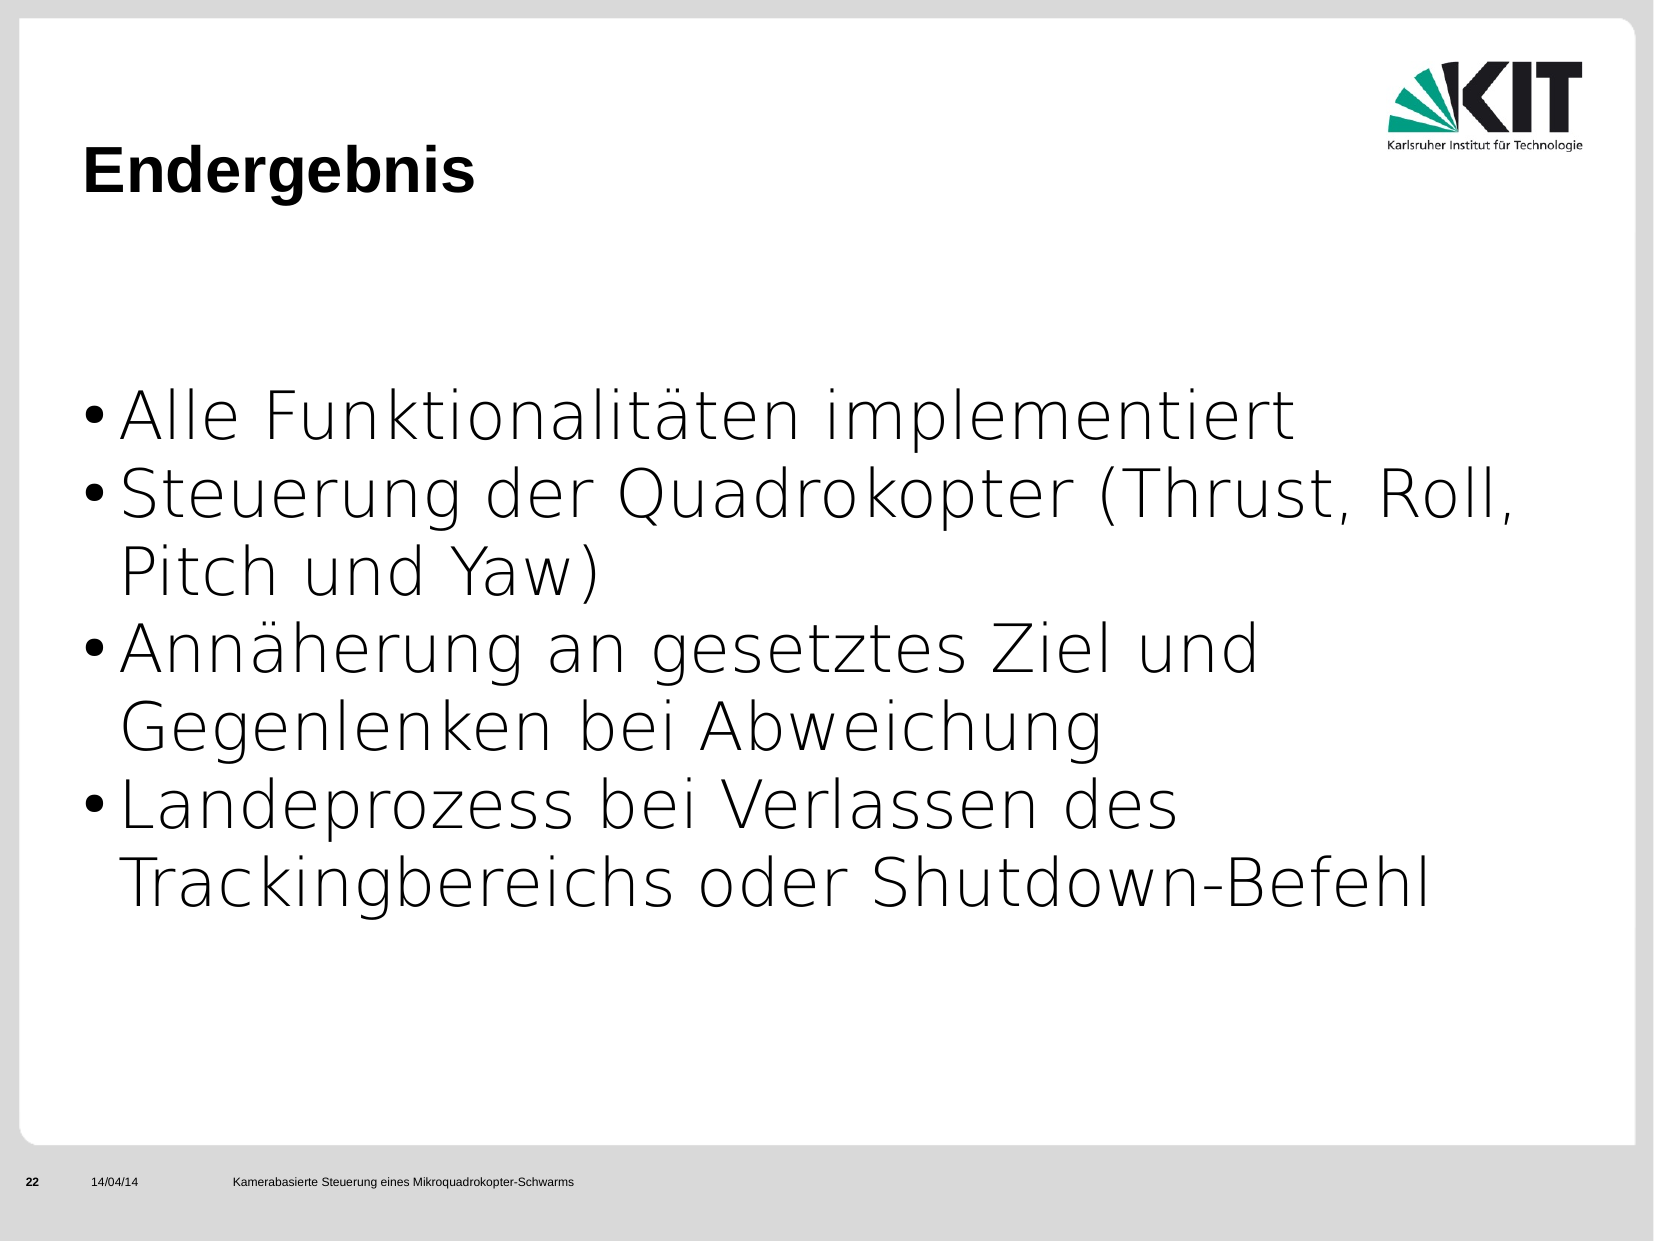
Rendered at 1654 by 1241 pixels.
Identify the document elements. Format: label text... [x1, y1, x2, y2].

title Endergebnis [82, 49, 1571, 257]
picture [0, 0, 1654, 1241]
subtitle Alle Funktionalitäten implementiert Steuerung der Quadrokopter (Thrust, Roll, Pitch und Yaw) Annäherung an gesetztes Ziel und Gegenlenken bei Abweichung Landeprozess bei Verlassen des Trackingbereichs oder Shutdown-Befehl [82, 290, 1571, 1010]
